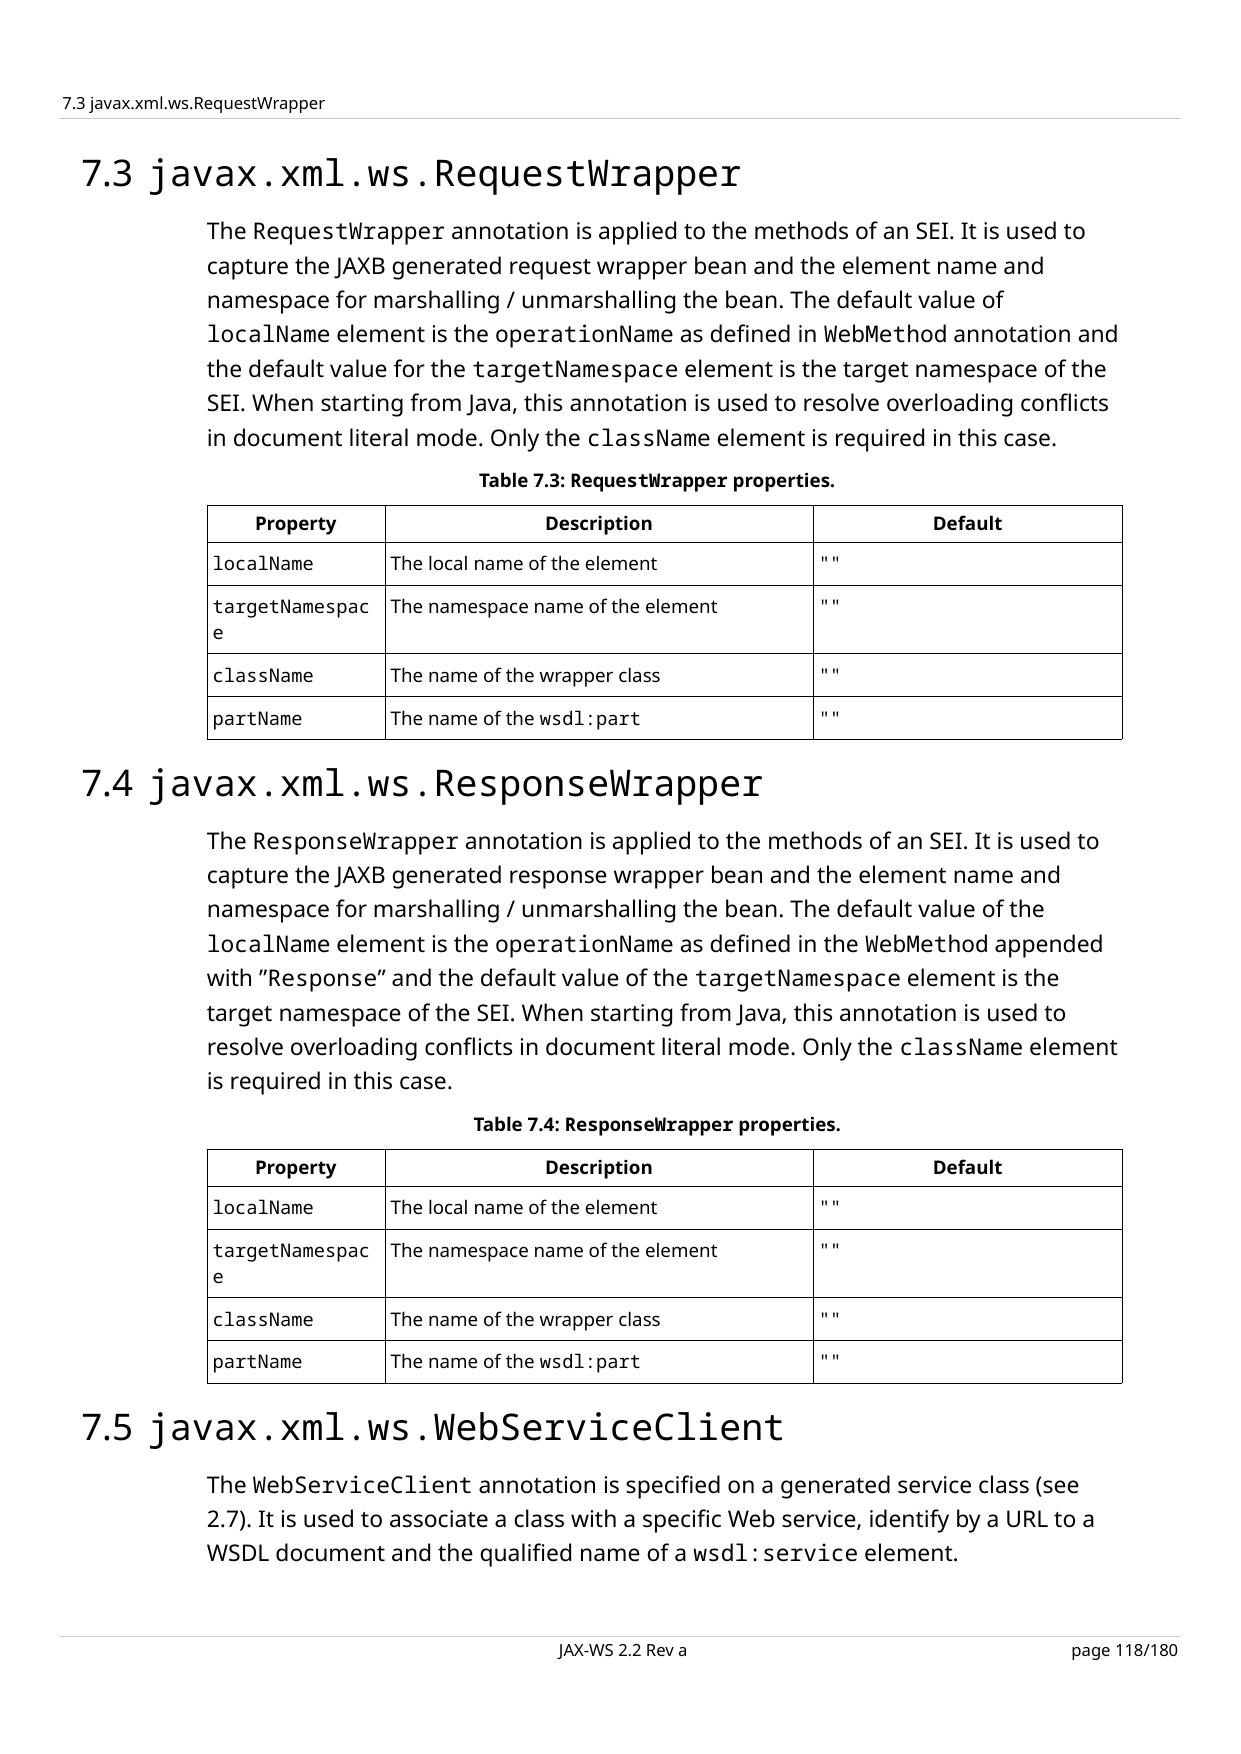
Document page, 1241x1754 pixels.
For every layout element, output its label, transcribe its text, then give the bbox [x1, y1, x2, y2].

table_cell partName [208, 697, 385, 739]
table_cell "" [814, 1298, 1122, 1340]
table_header Property [208, 506, 385, 542]
table_cell The namespace name of the element [386, 1230, 813, 1297]
table_cell "" [814, 1341, 1122, 1383]
table_header Default [814, 1150, 1122, 1186]
table_header Description [386, 506, 813, 542]
subtitle javax.xml.ws.ResponseWrapper [133, 757, 1181, 807]
table_cell partName [208, 1341, 385, 1383]
table_cell className [208, 1298, 385, 1340]
table_cell "" [814, 654, 1122, 696]
table_cell className [208, 654, 385, 696]
text The WebServiceClient annotation is specified on a generated service class (see 2.7). It is used to associate a class with a specific Web service, identify by a URL to a WSDL document and the qualified name of a wsdl:service element. [207, 1468, 1122, 1568]
table_header Property [208, 1150, 385, 1186]
table_cell The name of the wrapper class [386, 1298, 813, 1340]
table_cell targetNamespace [208, 1230, 385, 1297]
table_cell The name of the wsdl:part [386, 697, 813, 739]
table_cell targetNamespace [208, 586, 385, 653]
table_cell The local name of the element [386, 543, 813, 585]
table_cell "" [814, 586, 1122, 653]
table_header Description [386, 1150, 813, 1186]
table_cell The local name of the element [386, 1187, 813, 1229]
table_cell localName [208, 1187, 385, 1229]
table_cell "" [814, 697, 1122, 739]
table_cell The name of the wsdl:part [386, 1341, 813, 1383]
text Table 7.4: ResponseWrapper properties. [192, 1111, 1122, 1137]
table_cell The namespace name of the element [386, 586, 813, 653]
table_cell "" [814, 543, 1122, 585]
text The RequestWrapper annotation is applied to the methods of an SEI. It is used to capture the JAXB generated request wrapper bean and the element name and namespace for marshalling / unmarshalling the bean. The default value of localName element is the operationName as defined in WebMethod annotation and the default value for the targetNamespace element is the target namespace of the SEI. When starting from Java, this annotation is used to resolve overloading conflicts in document literal mode. Only the className element is required in this case. [207, 215, 1122, 453]
table_cell localName [208, 543, 385, 585]
table_cell "" [814, 1230, 1122, 1297]
table_cell "" [814, 1187, 1122, 1229]
subtitle javax.xml.ws.RequestWrapper [133, 147, 1181, 197]
text The ResponseWrapper annotation is applied to the methods of an SEI. It is used to capture the JAXB generated response wrapper bean and the element name and namespace for marshalling / unmarshalling the bean. The default value of the localName element is the operationName as defined in the WebMethod appended with ”Response” and the default value of the targetNamespace element is the target namespace of the SEI. When starting from Java, this annotation is used to resolve overloading conflicts in document literal mode. Only the className element is required in this case. [207, 825, 1122, 1097]
table_cell The name of the wrapper class [386, 654, 813, 696]
subtitle javax.xml.ws.WebServiceClient [133, 1401, 1181, 1451]
table_header Default [814, 506, 1122, 542]
text Table 7.3: RequestWrapper properties. [192, 468, 1122, 493]
